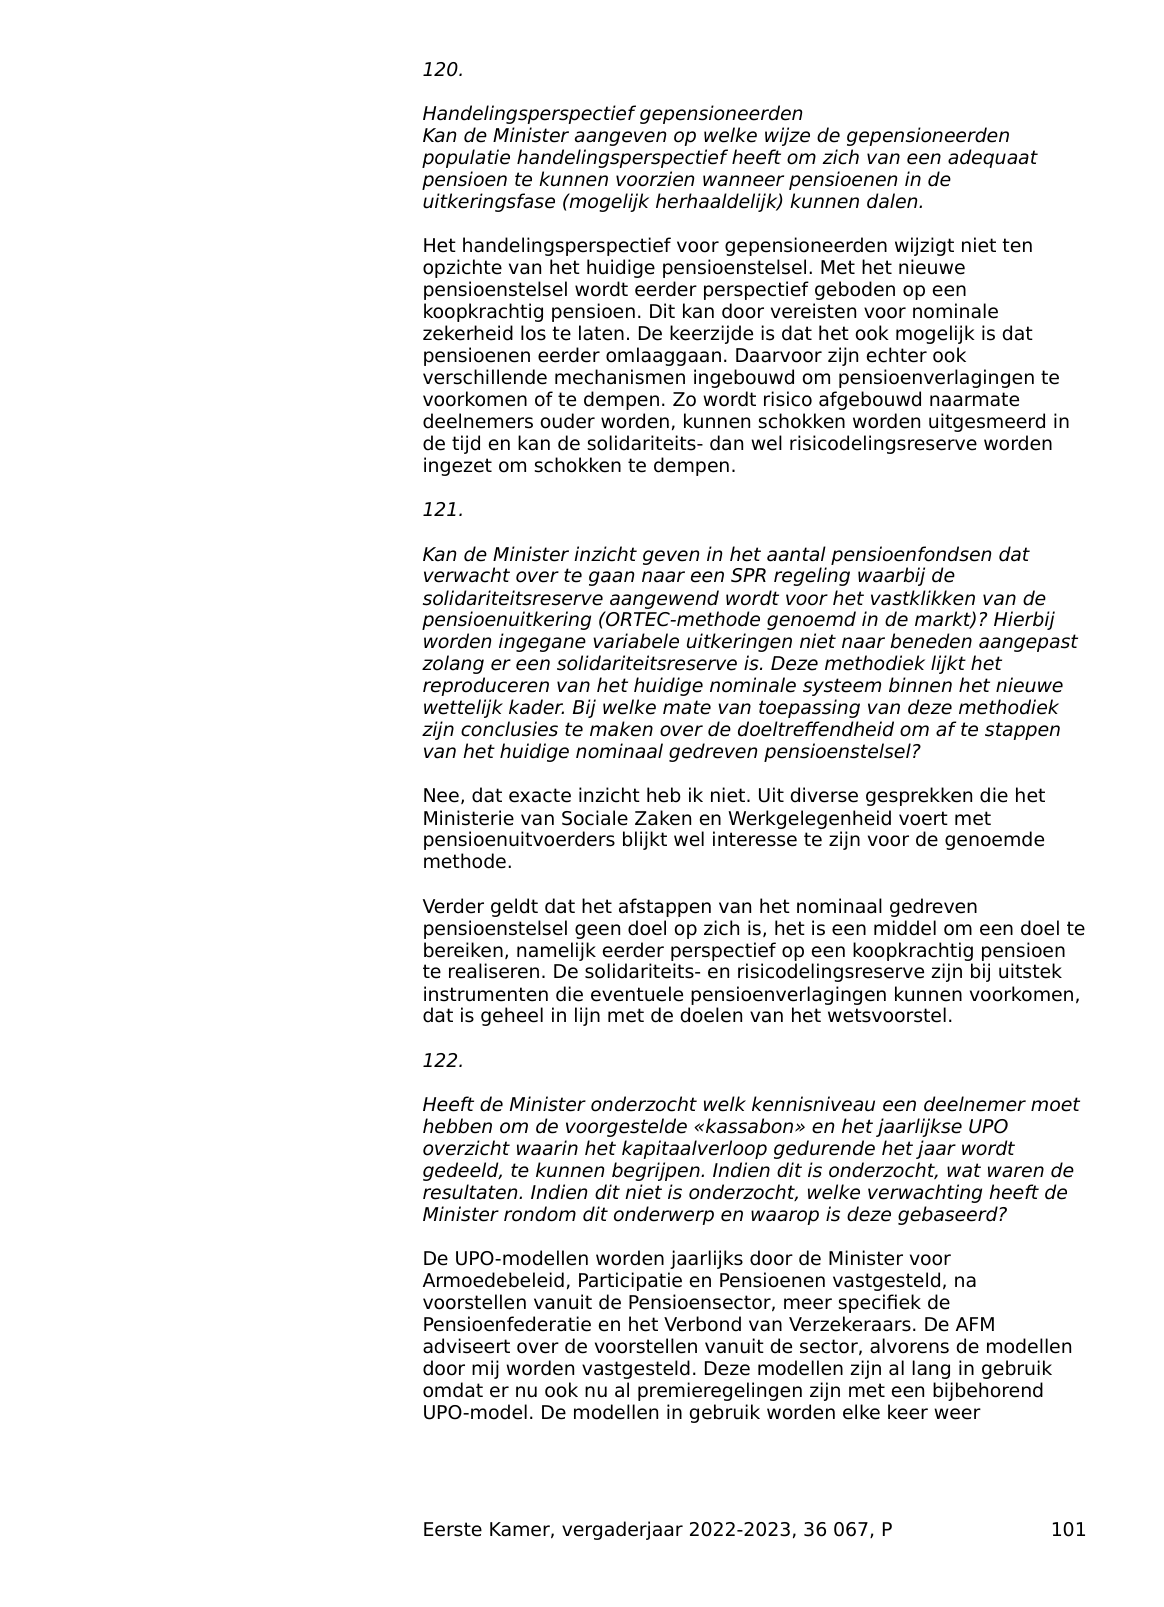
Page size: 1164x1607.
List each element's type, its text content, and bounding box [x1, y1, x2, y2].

text De UPO-modellen worden jaarlijks door de Minister voor Armoedebeleid, Participatie en Pensioenen vastgesteld, na voorstellen vanuit de Pensioensector, meer specifiek de Pensioenfederatie en het Verbond van Verzekeraars. De AFM adviseert over de voorstellen vanuit de sector, alvorens de modellen door mij worden vastgesteld. Deze modellen zijn al lang in gebruik omdat er nu ook nu al premieregelingen zijn met een bijbehorend UPO-model. De modellen in gebruik worden elke keer weer [422, 1248, 1087, 1424]
text Handelingsperspectief gepensioneerden [422, 103, 1087, 125]
subtitle 120. [422, 59, 1087, 81]
text Verder geldt dat het afstappen van het nominaal gedreven pensioenstelsel geen doel op zich is, het is een middel om een doel te bereiken, namelijk eerder perspectief op een koopkrachtig pensioen te realiseren. De solidariteits- en risicodelingsreserve zijn bij uitstek instrumenten die eventuele pensioenverlagingen kunnen voorkomen, dat is geheel in lijn met de doelen van het wetsvoorstel. [422, 896, 1087, 1027]
text Heeft de Minister onderzocht welk kennisniveau een deelnemer moet hebben om de voorgestelde «kassabon» en het jaarlijkse UPO overzicht waarin het kapitaalverloop gedurende het jaar wordt gedeeld, te kunnen begrijpen. Indien dit is onderzocht, wat waren de resultaten. Indien dit niet is onderzocht, welke verwachting heeft de Minister rondom dit onderwerp en waarop is deze gebaseerd? [422, 1094, 1087, 1226]
subtitle 121. [422, 499, 1087, 521]
subtitle 122. [422, 1049, 1087, 1072]
text Kan de Minister inzicht geven in het aantal pensioenfondsen dat verwacht over te gaan naar een SPR regeling waarbij de solidariteitsreserve aangewend wordt voor het vastklikken van de pensioenuitkering (ORTEC-methode genoemd in de markt)? Hierbij worden ingegane variabele uitkeringen niet naar beneden aangepast zolang er een solidariteitsreserve is. Deze methodiek lijkt het reproduceren van het huidige nominale systeem binnen het nieuwe wettelijk kader. Bij welke mate van toepassing van deze methodiek zijn conclusies te maken over de doeltreffendheid om af te stappen van het huidige nominaal gedreven pensioenstelsel? [422, 543, 1087, 763]
text Kan de Minister aangeven op welke wijze de gepensioneerden populatie handelingsperspectief heeft om zich van een adequaat pensioen te kunnen voorzien wanneer pensioenen in de uitkeringsfase (mogelijk herhaaldelijk) kunnen dalen. [422, 125, 1087, 213]
text Nee, dat exacte inzicht heb ik niet. Uit diverse gesprekken die het Ministerie van Sociale Zaken en Werkgelegenheid voert met pensioenuitvoerders blijkt wel interesse te zijn voor de genoemde methode. [422, 785, 1087, 873]
text Het handelingsperspectief voor gepensioneerden wijzigt niet ten opzichte van het huidige pensioenstelsel. Met het nieuwe pensioenstelsel wordt eerder perspectief geboden op een koopkrachtig pensioen. Dit kan door vereisten voor nominale zekerheid los te laten. De keerzijde is dat het ook mogelijk is dat pensioenen eerder omlaaggaan. Daarvoor zijn echter ook verschillende mechanismen ingebouwd om pensioenverlagingen te voorkomen of te dempen. Zo wordt risico afgebouwd naarmate deelnemers ouder worden, kunnen schokken worden uitgesmeerd in de tijd en kan de solidariteits- dan wel risicodelingsreserve worden ingezet om schokken te dempen. [422, 235, 1087, 477]
